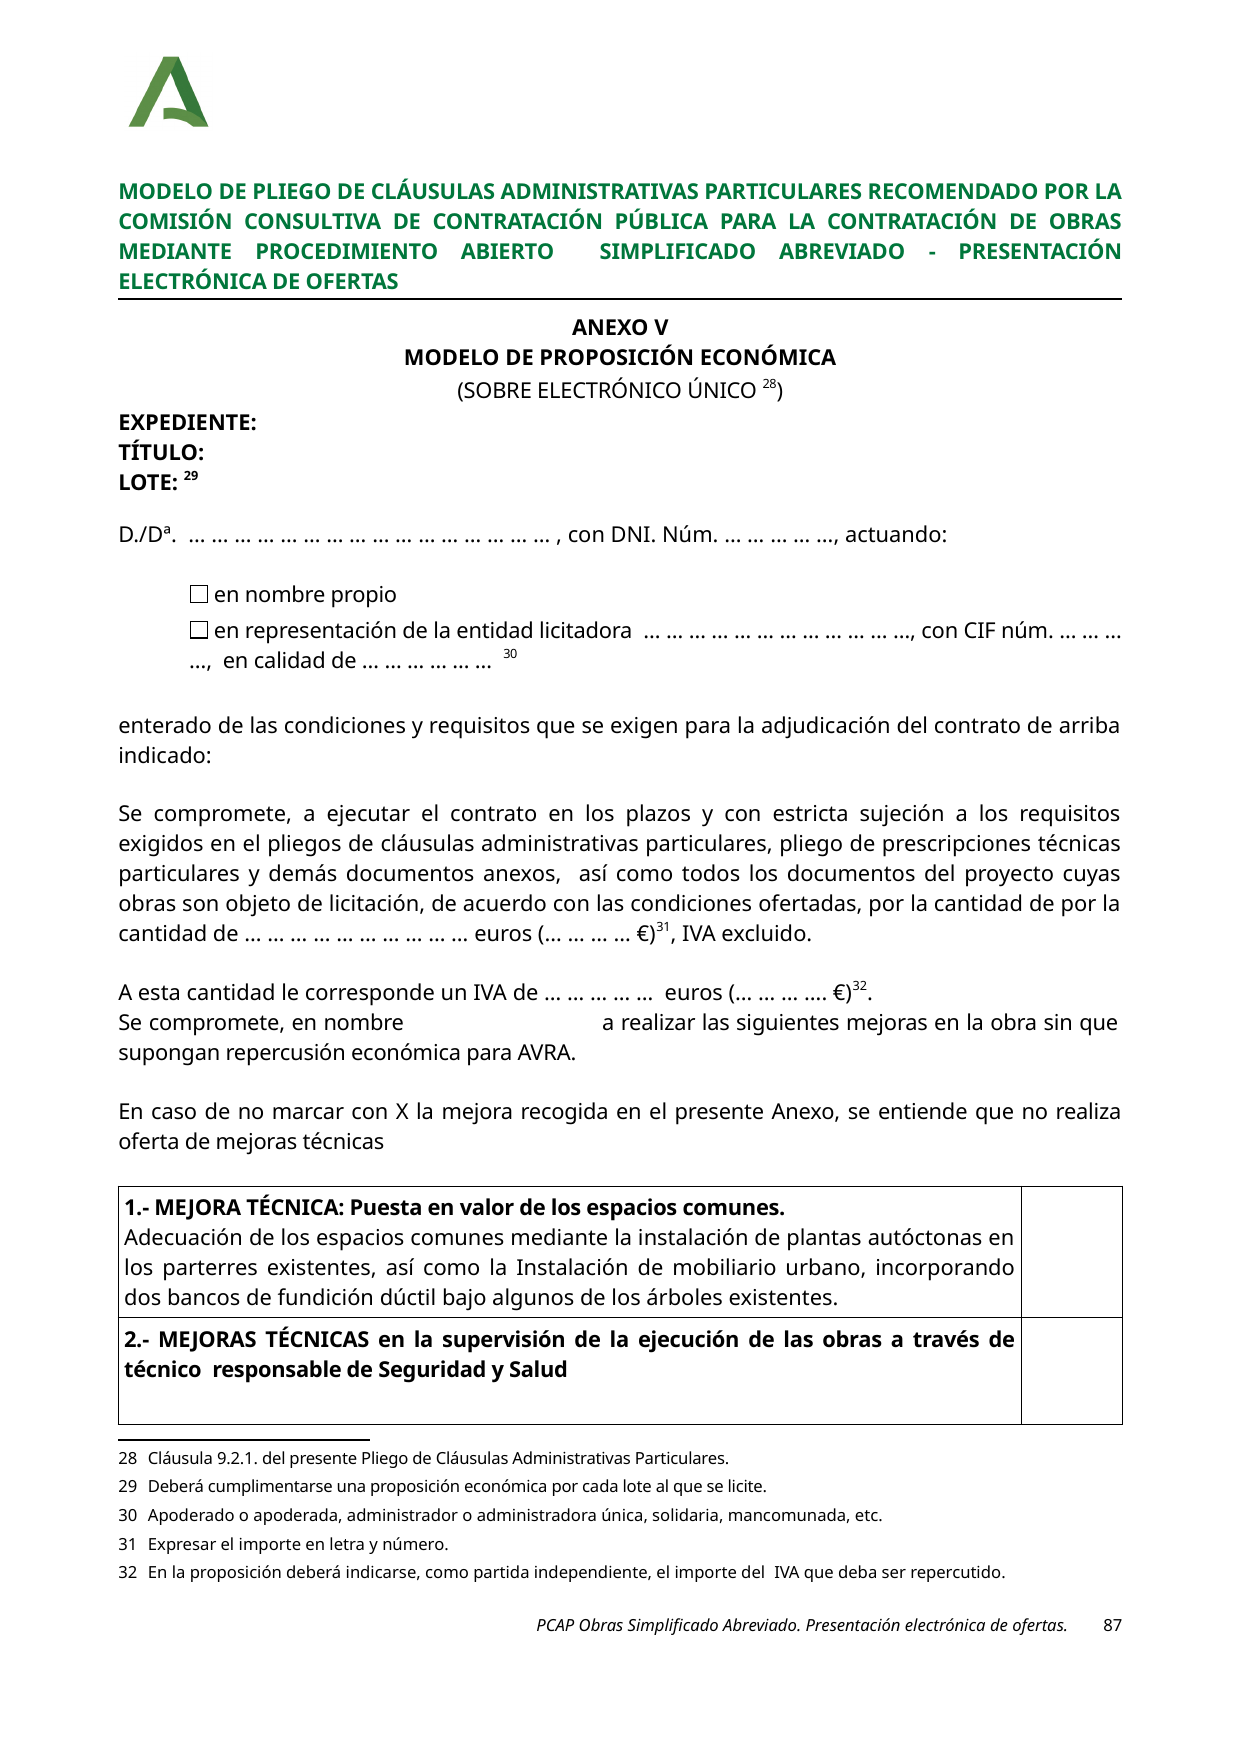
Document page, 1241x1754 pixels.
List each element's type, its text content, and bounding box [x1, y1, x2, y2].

table_cell 2.- MEJORAS TÉCNICAS en la supervisión de la ejecución de las obras a través de técnico responsable de Seguridad y Salud [119, 1318, 1021, 1423]
text A esta cantidad le corresponde un IVA de … … … … … euros (… … … …. €). [118, 977, 1122, 1007]
text Se compromete, en nombre a realizar las siguientes mejoras en la obra sin que supongan repercusión económica para AVRA. [118, 1007, 1122, 1066]
table_cell [1022, 1318, 1122, 1423]
text Expresar el importe en letra y número. [118, 1532, 1122, 1555]
text TÍTULO: [118, 437, 1122, 467]
text Apoderado o apoderada, administrador o administradora única, solidaria, mancomunada, etc. [118, 1504, 1122, 1526]
text en representación de la entidad licitadora … … … … … … … … … … … …, con CIF núm. … … … …, en calidad de … … … … … … [189, 615, 1122, 674]
text EXPEDIENTE: [118, 407, 1122, 437]
text Se compromete, a ejecutar el contrato en los plazos y con estricta sujeción a los requisitos exigidos en el pliegos de cláusulas administrativas particulares, pliego de prescripciones técnicas particulares y demás documentos anexos, así como todos los documentos del proyecto cuyas obras son objeto de licitación, de acuerdo con las condiciones ofertadas, por la cantidad de por la cantidad de … … … … … … … … … … euros (… … … … €), IVA excluido. [118, 798, 1122, 947]
text ANEXO V [118, 312, 1122, 342]
text Cláusula 9.2.1. del presente Pliego de Cláusulas Administrativas Particulares. [118, 1446, 1122, 1469]
table_header 1.- MEJORA TÉCNICA: Puesta en valor de los espacios comunes. Adecuación de los espacios comunes mediante la instalación de plantas autóctonas en los parterres existentes, así como la Instalación de mobiliario urbano, incorporando dos bancos de fundición dúctil bajo algunos de los árboles existentes. [119, 1187, 1021, 1317]
text D./Dª. … … … … … … … … … … … … … … … … , con DNI. Núm. … … … … …, actuando: [118, 519, 1122, 549]
text En la proposición deberá indicarse, como partida independiente, el importe del IVA que deba ser repercutido. [118, 1561, 1122, 1584]
text MODELO DE PROPOSICIÓN ECONÓMICA [118, 342, 1122, 372]
text LOTE: [118, 467, 1122, 497]
text (SOBRE ELECTRÓNICO ÚNICO ) [118, 372, 1122, 407]
table_header [1022, 1187, 1122, 1317]
picture [124, 52, 213, 131]
text MODELO DE PLIEGO DE CLÁUSULAS ADMINISTRATIVAS PARTICULARES RECOMENDADO POR LA COMISIÓN CONSULTIVA DE CONTRATACIÓN PÚBLICA PARA LA CONTRATACIÓN DE OBRAS MEDIANTE PROCEDIMIENTO ABIERTO SIMPLIFICADO ABREVIADO - PRESENTACIÓN ELECTRÓNICA DE OFERTAS [118, 176, 1122, 298]
text enterado de las condiciones y requisitos que se exigen para la adjudicación del contrato de arriba indicado: [118, 710, 1122, 770]
text en nombre propio [189, 579, 1122, 609]
text Deberá cumplimentarse una proposición económica por cada lote al que se licite. [118, 1475, 1122, 1498]
text En caso de no marcar con X la mejora recogida en el presente Anexo, se entiende que no realiza oferta de mejoras técnicas [118, 1096, 1122, 1156]
